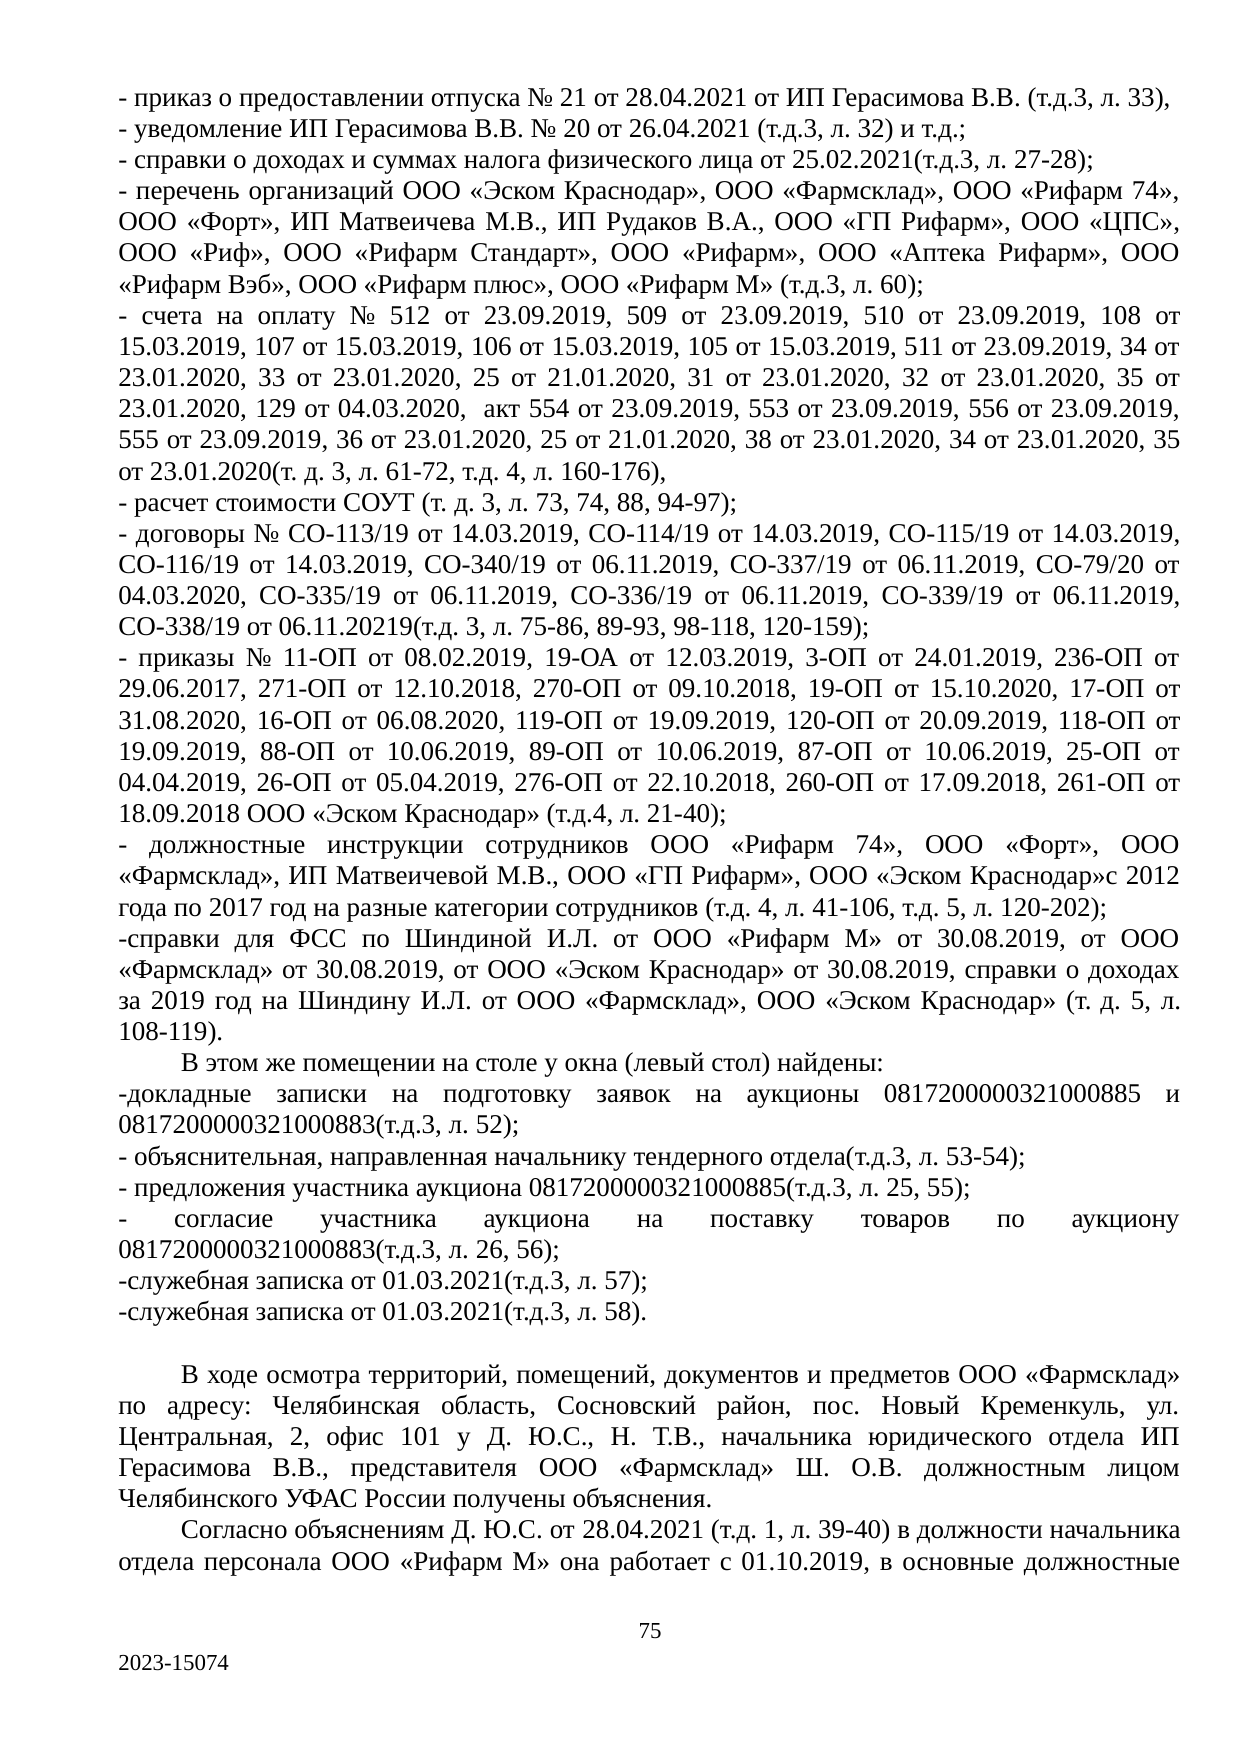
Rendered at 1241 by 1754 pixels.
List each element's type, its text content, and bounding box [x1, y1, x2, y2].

text - приказ о предоставлении отпуска № 21 от 28.04.2021 от ИП Герасимова В.В. (т.д.3, л. 33), [118, 81, 1181, 112]
text В ходе осмотра территорий, помещений, документов и предметов ООО «Фармсклад» по адресу: Челябинская область, Сосновский район, пос. Новый Кременкуль, ул. Центральная, 2, офис 101 у Д. Ю.С., Н. Т.В., начальника юридического отдела ИП Герасимова В.В., представителя ООО «Фармсклад» Ш. О.В. должностным лицом Челябинского УФАС России получены объяснения. [118, 1358, 1181, 1513]
text -служебная записка от 01.03.2021(т.д.3, л. 57); [118, 1264, 1181, 1296]
text Согласно объяснениям Д. Ю.С. от 28.04.2021 (т.д. 1, л. 39-40) в должности начальника отдела персонала ООО «Рифарм М» она работает с 01.10.2019, в основные должностные [118, 1513, 1181, 1576]
text - предложения участника аукциона 0817200000321000885(т.д.3, л. 25, 55); [118, 1171, 1181, 1202]
text - договоры № СО-113/19 от 14.03.2019, СО-114/19 от 14.03.2019, СО-115/19 от 14.03.2019, СО-116/19 от 14.03.2019, СО-340/19 от 06.11.2019, СО-337/19 от 06.11.2019, СО-79/20 от 04.03.2020, СО-335/19 от 06.11.2019, СО-336/19 от 06.11.2019, СО-339/19 от 06.11.2019, СО-338/19 от 06.11.20219(т.д. 3, л. 75-86, 89-93, 98-118, 120-159); [118, 517, 1181, 641]
text - объяснительная, направленная начальнику тендерного отдела(т.д.3, л. 53-54); [118, 1140, 1181, 1171]
text - справки о доходах и суммах налога физического лица от 25.02.2021(т.д.3, л. 27-28); [118, 143, 1181, 174]
text - приказы № 11-ОП от 08.02.2019, 19-ОА от 12.03.2019, 3-ОП от 24.01.2019, 236-ОП от 29.06.2017, 271-ОП от 12.10.2018, 270-ОП от 09.10.2018, 19-ОП от 15.10.2020, 17-ОП от 31.08.2020, 16-ОП от 06.08.2020, 119-ОП от 19.09.2019, 120-ОП от 20.09.2019, 118-ОП от 19.09.2019, 88-ОП от 10.06.2019, 89-ОП от 10.06.2019, 87-ОП от 10.06.2019, 25-ОП от 04.04.2019, 26-ОП от 05.04.2019, 276-ОП от 22.10.2018, 260-ОП от 17.09.2018, 261-ОП от 18.09.2018 ООО «Эском Краснодар» (т.д.4, л. 21-40); [118, 641, 1181, 828]
text - счета на оплату № 512 от 23.09.2019, 509 от 23.09.2019, 510 от 23.09.2019, 108 от 15.03.2019, 107 от 15.03.2019, 106 от 15.03.2019, 105 от 15.03.2019, 511 от 23.09.2019, 34 от 23.01.2020, 33 от 23.01.2020, 25 от 21.01.2020, 31 от 23.01.2020, 32 от 23.01.2020, 35 от 23.01.2020, 129 от 04.03.2020, акт 554 от 23.09.2019, 553 от 23.09.2019, 556 от 23.09.2019, 555 от 23.09.2019, 36 от 23.01.2020, 25 от 21.01.2020, 38 от 23.01.2020, 34 от 23.01.2020, 35 от 23.01.2020(т. д. 3, л. 61-72, т.д. 4, л. 160-176), [118, 299, 1181, 486]
text -справки для ФСС по Шиндиной И.Л. от ООО «Рифарм М» от 30.08.2019, от ООО «Фармсклад» от 30.08.2019, от ООО «Эском Краснодар» от 30.08.2019, справки о доходах за 2019 год на Шиндину И.Л. от ООО «Фармсклад», ООО «Эском Краснодар» (т. д. 5, л. 108-119). В этом же помещении на столе у окна (левый стол) найдены: [118, 922, 1181, 1077]
text - расчет стоимости СОУТ (т. д. 3, л. 73, 74, 88, 94-97); [118, 486, 1181, 517]
text - должностные инструкции сотрудников ООО «Рифарм 74», ООО «Форт», ООО «Фармсклад», ИП Матвеичевой М.В., ООО «ГП Рифарм», ООО «Эском Краснодар»с 2012 года по 2017 год на разные категории сотрудников (т.д. 4, л. 41-106, т.д. 5, л. 120-202); [118, 828, 1181, 922]
text - уведомление ИП Герасимова В.В. № 20 от 26.04.2021 (т.д.3, л. 32) и т.д.; [118, 112, 1181, 143]
text -служебная записка от 01.03.2021(т.д.3, л. 58). [118, 1296, 1181, 1327]
text - перечень организаций ООО «Эском Краснодар», ООО «Фармсклад», ООО «Рифарм 74», ООО «Форт», ИП Матвеичева М.В., ИП Рудаков В.А., ООО «ГП Рифарм», ООО «ЦПС», ООО «Риф», ООО «Рифарм Стандарт», ООО «Рифарм», ООО «Аптека Рифарм», ООО «Рифарм Вэб», ООО «Рифарм плюс», ООО «Рифарм М» (т.д.3, л. 60); [118, 174, 1181, 299]
text - согласие участника аукциона на поставку товаров по аукциону 0817200000321000883(т.д.3, л. 26, 56); [118, 1202, 1181, 1264]
text -докладные записки на подготовку заявок на аукционы 0817200000321000885 и 0817200000321000883(т.д.3, л. 52); [118, 1077, 1181, 1140]
